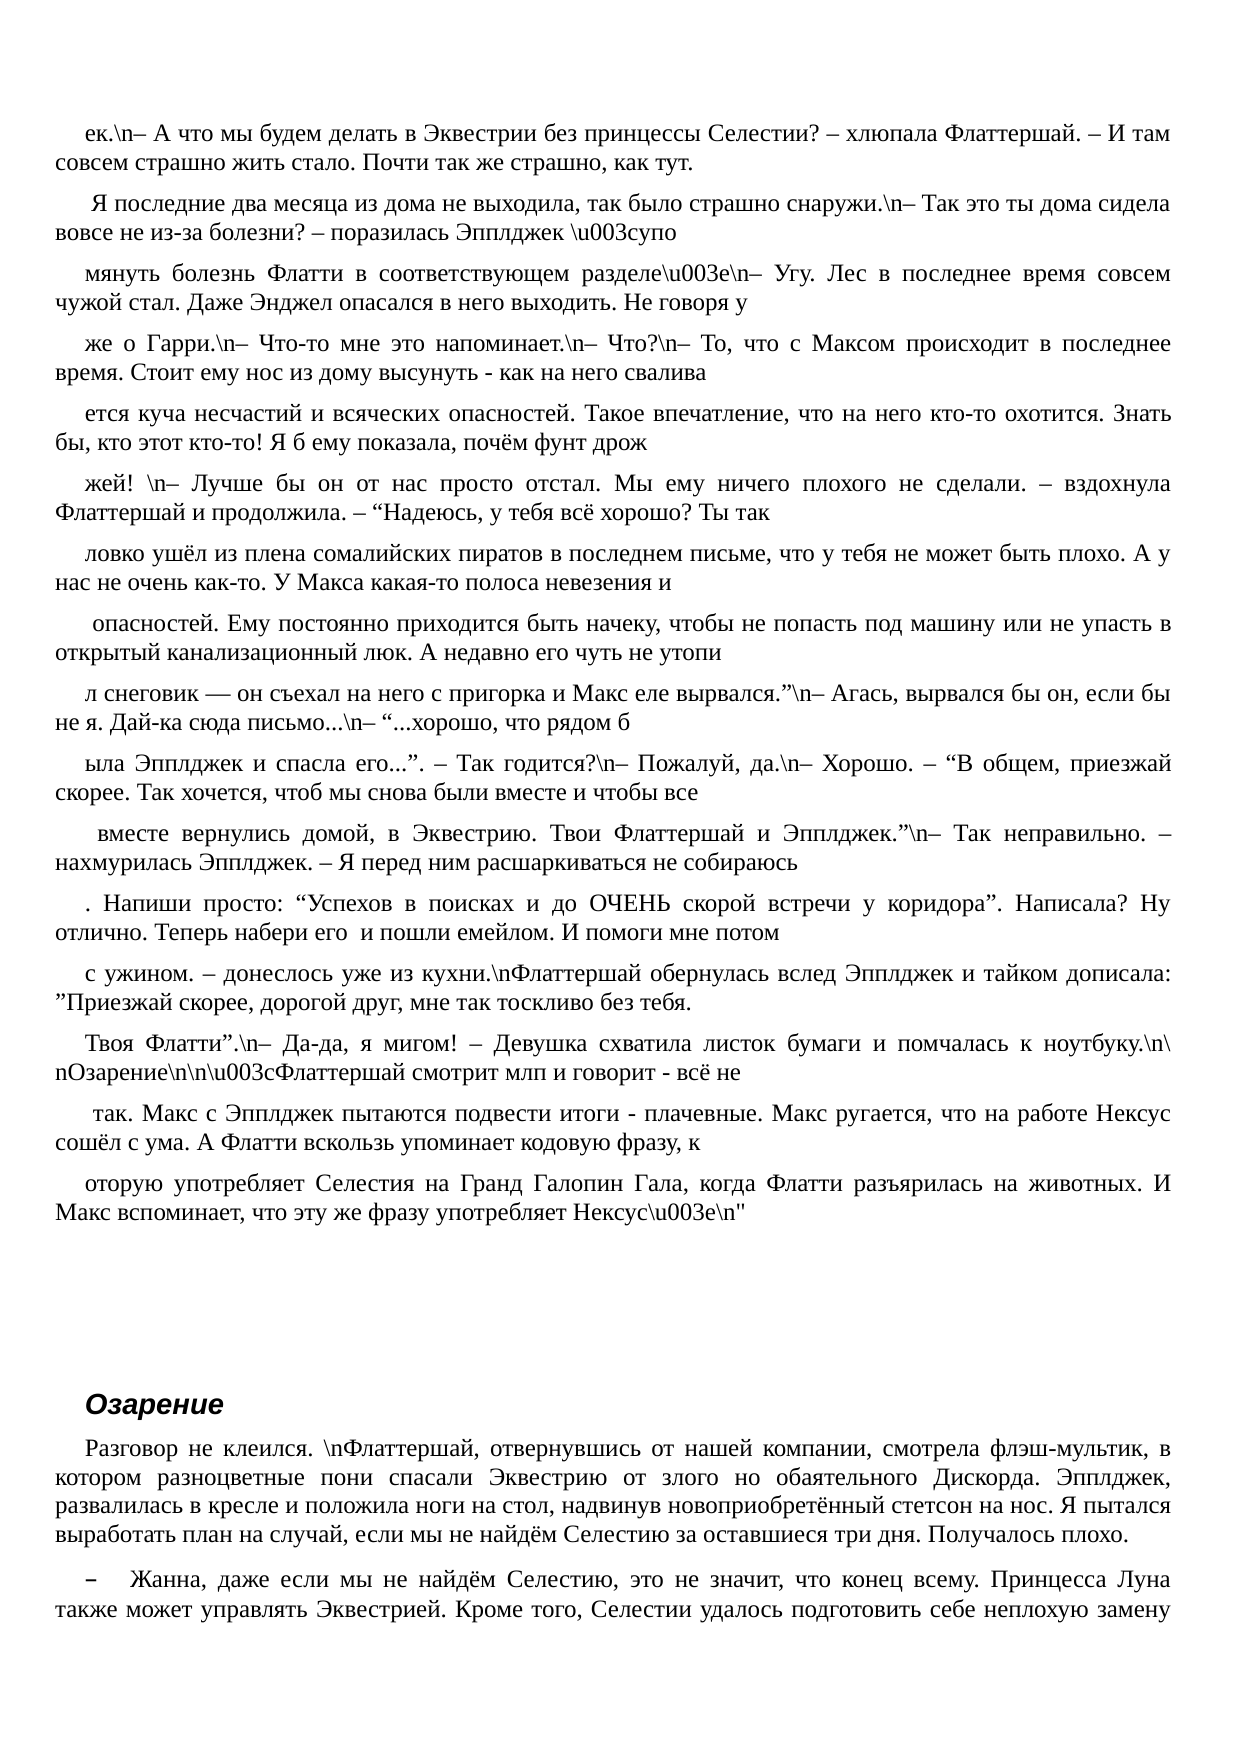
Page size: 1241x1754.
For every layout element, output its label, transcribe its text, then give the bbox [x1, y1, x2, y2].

text же о Гарри.\n– Что-то мне это напоминает.\n– Что?\n– То, что с Максом происходит в последнее время. Стоит ему нос из дому высунуть - как на него свалива [55, 328, 1172, 386]
text мянуть болезнь Флатти в соответствующем разделе\u003e\n– Угу. Лес в последнее время совсем чужой стал. Даже Энджел опасался в него выходить. Не говоря у [55, 258, 1172, 316]
text ыла Эпплджек и спасла его...”. – Так годится?\n– Пожалуй, да.\n– Хорошо. – “В общем, приезжай скорее. Так хочется, чтоб мы снова были вместе и чтобы все [55, 748, 1172, 806]
text с ужином. – донеслось уже из кухни.\nФлаттершай обернулась вслед Эпплджек и тайком дописала: ”Приезжай скорее, дорогой друг, мне так тоскливо без тебя. [55, 958, 1172, 1016]
text Разговор не клеился. \nФлаттершай, отвернувшись от нашей компании, смотрела флэш-мультик, в котором разноцветные пони спасали Эквестрию от злого но обаятельного Дискорда. Эпплджек, развалилась в кресле и положила ноги на стол, надвинув новоприобретённый стетсон на нос. Я пытался выработать план на случай, если мы не найдём Селестию за оставшиеся три дня. Получалось плохо. [55, 1433, 1172, 1548]
text . Напиши просто: “Успехов в поисках и до ОЧЕНЬ скорой встречи у коридора”. Написала? Ну отлично. Теперь набери его и пошли емейлом. И помоги мне потом [55, 888, 1172, 946]
subtitle Озарение [55, 1387, 1172, 1420]
text опасностей. Ему постоянно приходится быть начеку, чтобы не попасть под машину или не упасть в открытый канализационный люк. А недавно его чуть не утопи [55, 608, 1172, 666]
text ловко ушёл из плена сомалийских пиратов в последнем письме, что у тебя не может быть плохо. А у нас не очень как-то. У Макса какая-то полоса невезения и [55, 538, 1172, 596]
text ек.\n– А что мы будем делать в Эквестрии без принцессы Селестии? – хлюпала Флаттершай. – И там совсем страшно жить стало. Почти так же страшно, как тут. [55, 118, 1172, 176]
text л снеговик — он съехал на него с пригорка и Макс еле вырвался.”\n– Агась, вырвался бы он, если бы не я. Дай-ка сюда письмо...\n– “...хорошо, что рядом б [55, 678, 1172, 736]
text жей! \n– Лучше бы он от нас просто отстал. Мы ему ничего плохого не сделали. – вздохнула Флаттершай и продолжила. – “Надеюсь, у тебя всё хорошо? Ты так [55, 468, 1172, 526]
text ется куча несчастий и всяческих опасностей. Такое впечатление, что на него кто-то охотится. Знать бы, кто этот кто-то! Я б ему показала, почём фунт дрож [55, 398, 1172, 456]
text Твоя Флатти”.\n– Да-да, я мигом! – Девушка схватила листок бумаги и помчалась к ноутбуку.\n\nОзарение\n\n\u003cФлаттершай смотрит млп и говорит - всё не [55, 1028, 1172, 1086]
text оторую употребляет Селестия на Гранд Галопин Гала, когда Флатти разъярилась на животных. И Макс вспоминает, что эту же фразу употребляет Нексус\u003e\n" [55, 1168, 1172, 1226]
list Жанна, даже если мы не найдём Селестию, это не значит, что конец всему. Принцесса Луна также может управлять Эквестрией. Кроме того, Селестии удалось подготовить себе неплохую замену [55, 1560, 1172, 1623]
text Я последние два месяца из дома не выходила, так было страшно снаружи.\n– Так это ты дома сидела вовсе не из-за болезни? – поразилась Эпплджек \u003cупо [55, 188, 1172, 246]
text так. Макс с Эпплджек пытаются подвести итоги - плачевные. Макс ругается, что на работе Нексус сошёл с ума. А Флатти вскользь упоминает кодовую фразу, к [55, 1098, 1172, 1156]
text вместе вернулись домой, в Эквестрию. Твои Флаттершай и Эпплджек.”\n– Так неправильно. – нахмурилась Эпплджек. – Я перед ним расшаркиваться не собираюсь [55, 818, 1172, 876]
